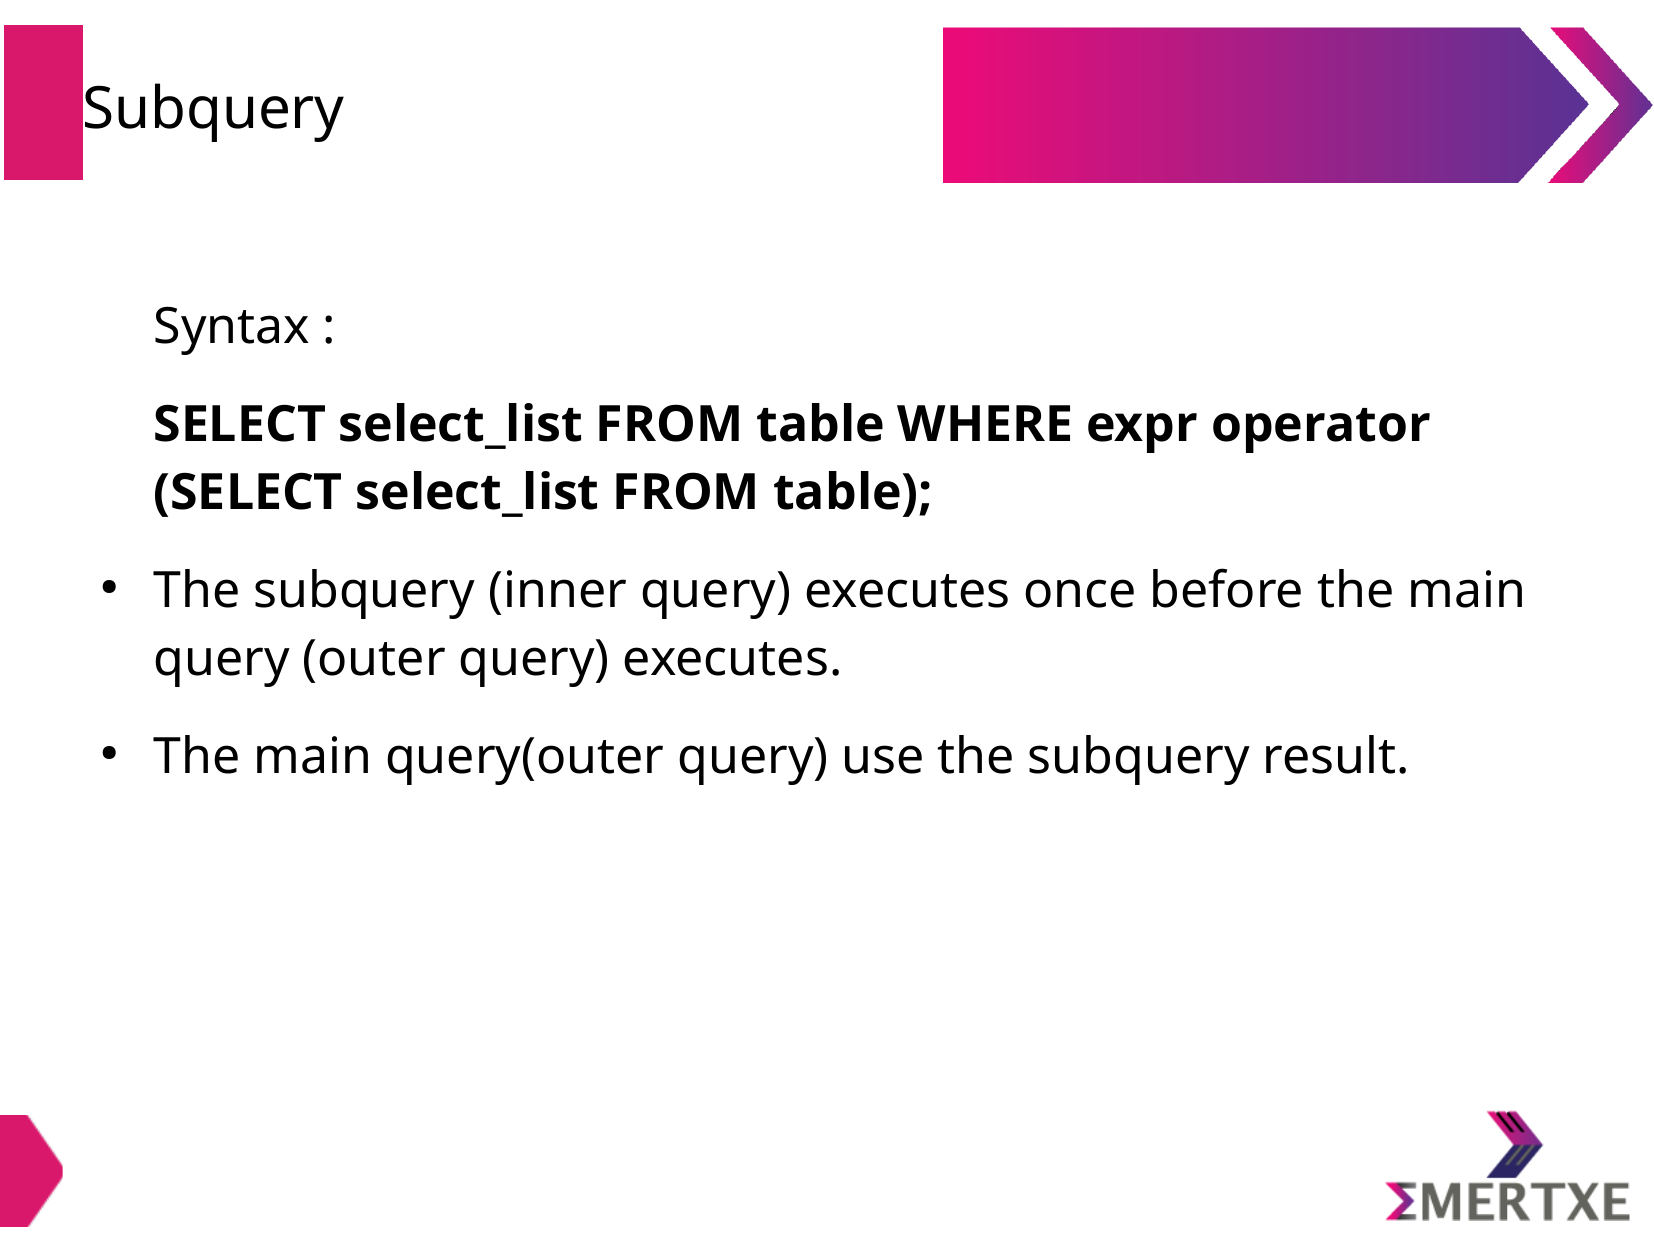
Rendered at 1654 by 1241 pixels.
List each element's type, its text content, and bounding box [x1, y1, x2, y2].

title Subquery [82, 2, 1571, 210]
picture [1385, 1107, 1631, 1221]
list Syntax : SELECT select_list FROM table WHERE expr operator (SELECT select_list FROM table); The subquery (inner query) executes once before the main query (outer query) executes. The main query(outer query) use the subquery result. [82, 290, 1571, 1010]
picture [1571, 27, 1653, 183]
